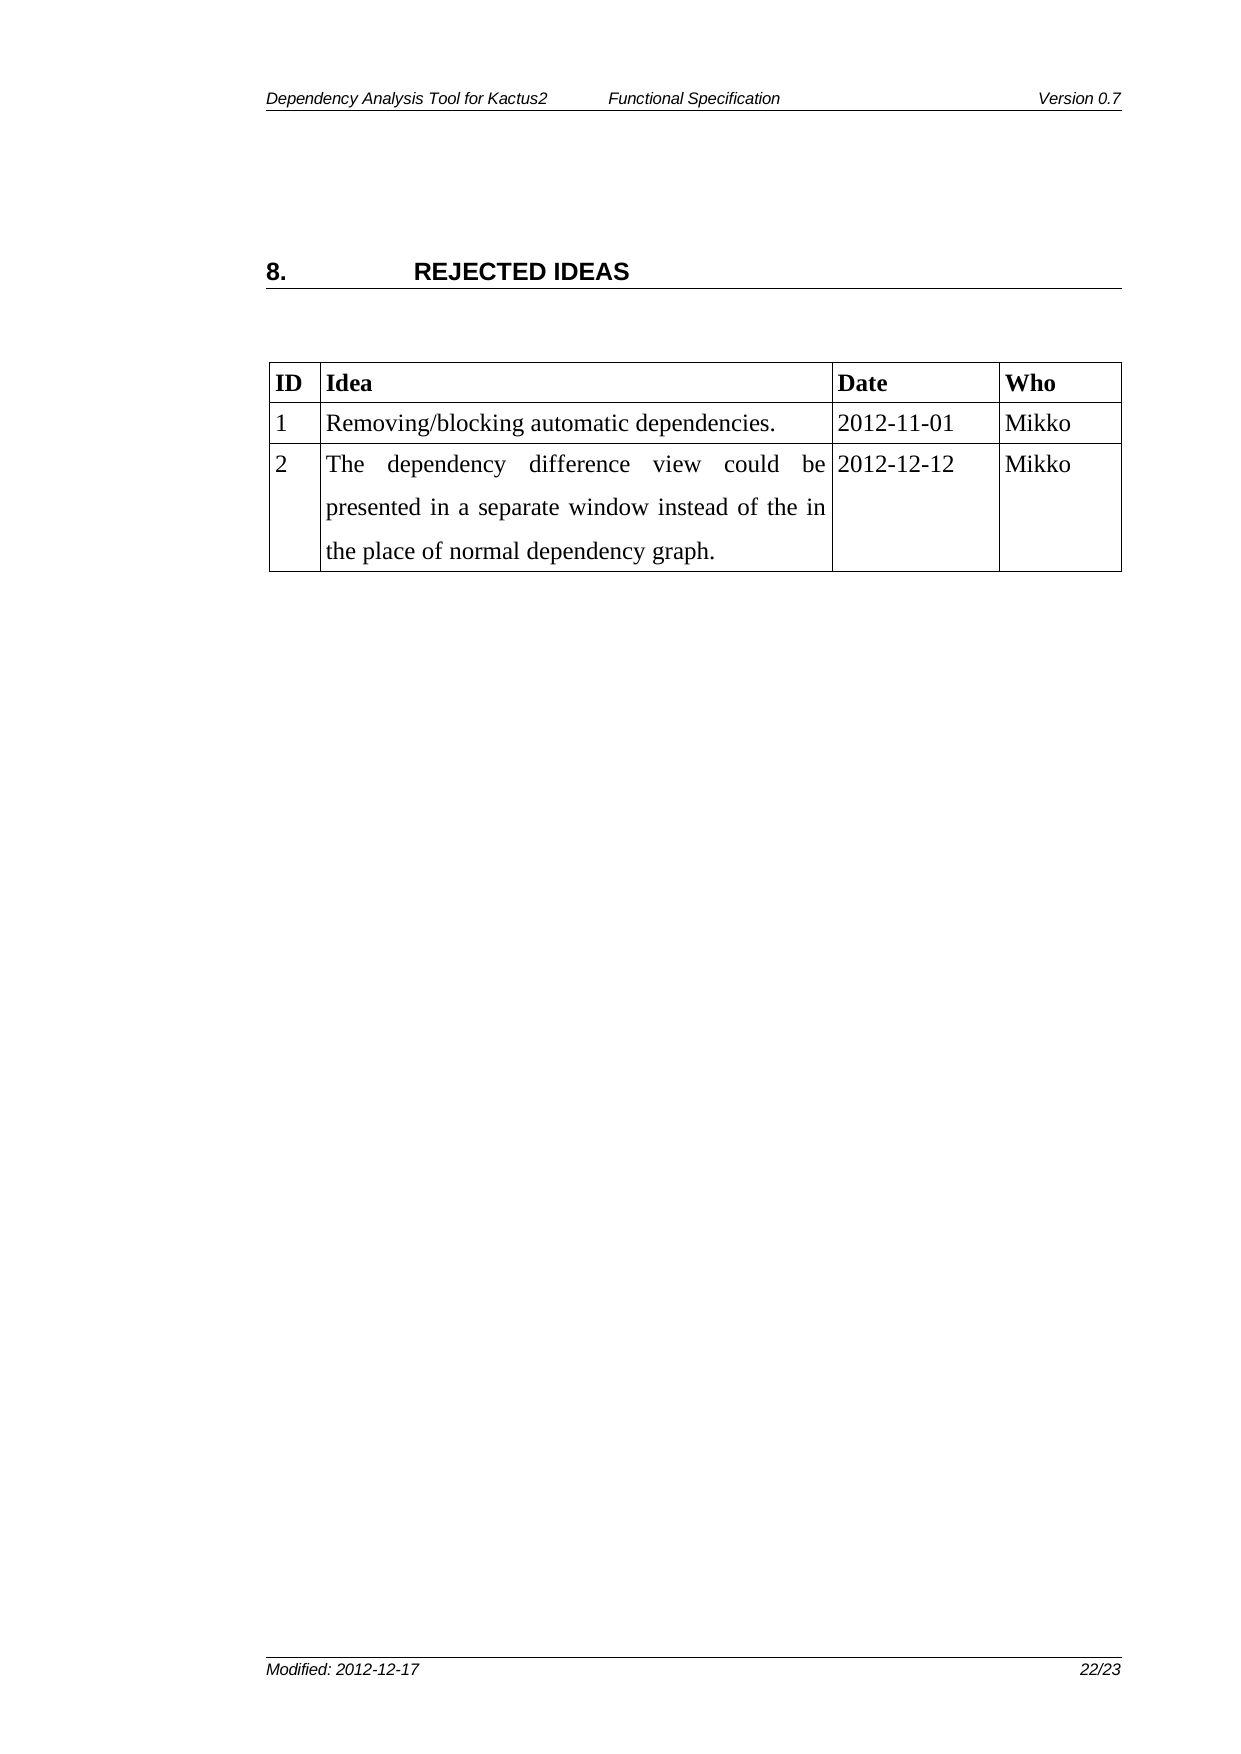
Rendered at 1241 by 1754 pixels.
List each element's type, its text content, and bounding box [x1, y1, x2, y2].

table_header ID [270, 363, 320, 402]
table_cell 2 [270, 444, 320, 571]
table_cell 1 [270, 403, 320, 443]
table_cell Mikko [1000, 403, 1121, 443]
table_header Idea [321, 363, 832, 402]
table_header Who [1000, 363, 1121, 402]
table_cell Mikko [1000, 444, 1121, 571]
table_cell 2012-11-01 [833, 403, 999, 443]
table_cell The dependency difference view could be presented in a separate window instead of the in the place of normal dependency graph. [321, 444, 832, 571]
subtitle Rejected Ideas [266, 257, 1122, 288]
table_header Date [833, 363, 999, 402]
table_cell Removing/blocking automatic dependencies. [321, 403, 832, 443]
table_cell 2012-12-12 [833, 444, 999, 571]
